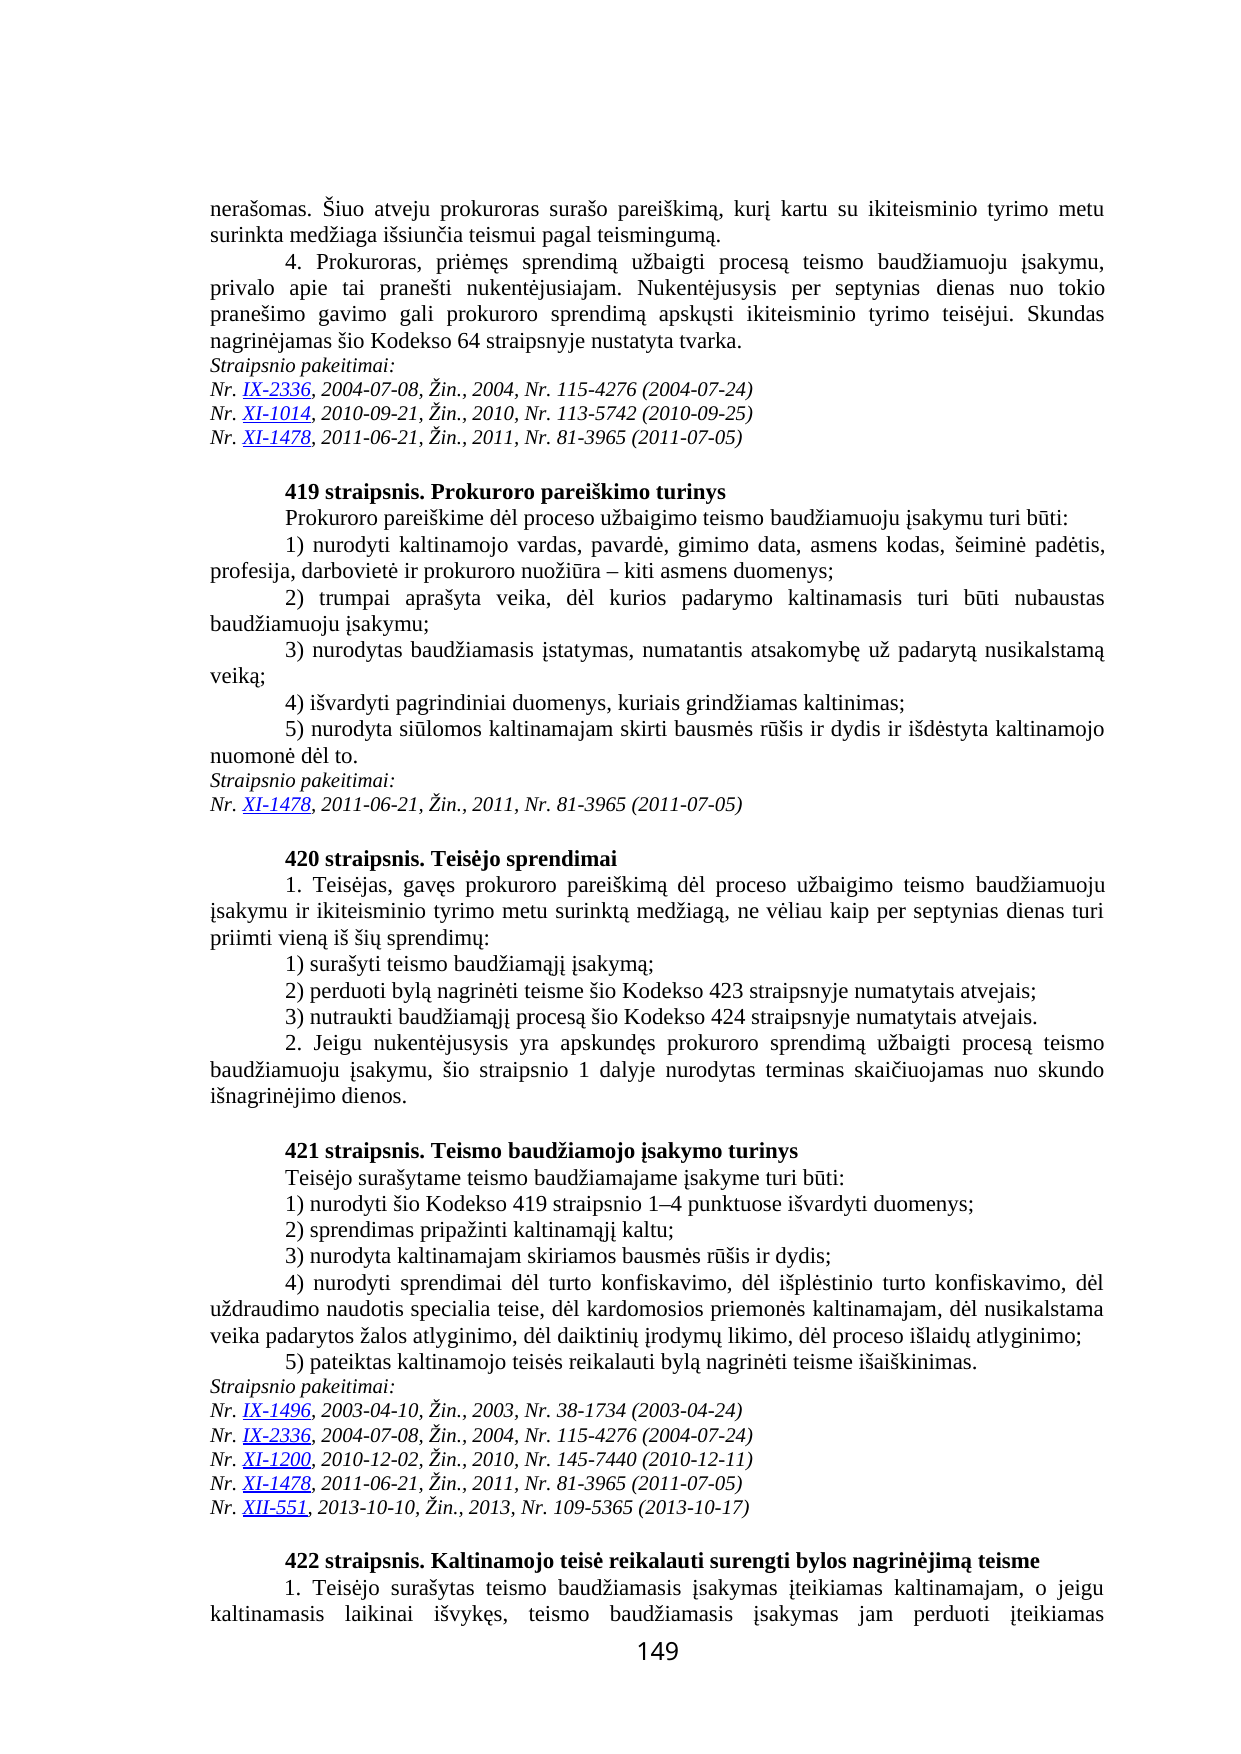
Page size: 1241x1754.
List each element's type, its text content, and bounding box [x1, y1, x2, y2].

text 1) nurodyti kaltinamojo vardas, pavardė, gimimo data, asmens kodas, šeiminė padėtis, profesija, darbovietė ir prokuroro nuožiūra – kiti asmens duomenys; [210, 531, 1106, 583]
text 2) trumpai aprašyta veika, dėl kurios padarymo kaltinamasis turi būti nubaustas baudžiamuoju įsakymu; [210, 583, 1106, 636]
text 3) nurodyta kaltinamajam skiriamos bausmės rūšis ir dydis; [210, 1243, 1106, 1269]
text 4) išvardyti pagrindiniai duomenys, kuriais grindžiamas kaltinimas; [210, 689, 1106, 715]
text Nr. XI-1200, 2010-12-02, Žin., 2010, Nr. 145-7440 (2010-12-11) [210, 1447, 1106, 1471]
text Straipsnio pakeitimai: [210, 768, 1106, 792]
text 2) sprendimas pripažinti kaltinamąjį kaltu; [210, 1216, 1106, 1243]
text 420 straipsnis. Teisėjo sprendimai [210, 845, 1106, 871]
text 5) pateiktas kaltinamojo teisės reikalauti bylą nagrinėti teisme išaiškinimas. [210, 1348, 1106, 1374]
text 422 straipsnis. Kaltinamojo teisė reikalauti surengti bylos nagrinėjimą teisme [285, 1547, 1106, 1574]
text 1) surašyti teismo baudžiamąjį įsakymą; [210, 950, 1106, 977]
text 421 straipsnis. Teismo baudžiamojo įsakymo turinys [210, 1137, 1106, 1163]
text Nr. IX-2336, 2004-07-08, Žin., 2004, Nr. 115-4276 (2004-07-24) [210, 1422, 1106, 1447]
text 5) nurodyta siūlomos kaltinamajam skirti bausmės rūšis ir dydis ir išdėstyta kaltinamojo nuomonė dėl to. [210, 715, 1106, 768]
text 1) nurodyti šio Kodekso 419 straipsnio 1–4 punktuose išvardyti duomenys; [210, 1190, 1106, 1216]
text 2. Jeigu nukentėjusysis yra apskundęs prokuroro sprendimą užbaigti procesą teismo baudžiamuoju įsakymu, šio straipsnio 1 dalyje nurodytas terminas skaičiuojamas nuo skundo išnagrinėjimo dienos. [210, 1029, 1106, 1108]
text 2) perduoti bylą nagrinėti teisme šio Kodekso 423 straipsnyje numatytais atvejais; [210, 977, 1106, 1003]
text 1. Teisėjas, gavęs prokuroro pareiškimą dėl proceso užbaigimo teismo baudžiamuoju įsakymu ir ikiteisminio tyrimo metu surinktą medžiagą, ne vėliau kaip per septynias dienas turi priimti vieną iš šių sprendimų: [210, 871, 1106, 950]
text 3) nurodytas baudžiamasis įstatymas, numatantis atsakomybę už padarytą nusikalstamą veiką; [210, 636, 1106, 689]
text 419 straipsnis. Prokuroro pareiškimo turinys [210, 478, 1106, 504]
text Nr. XI-1478, 2011-06-21, Žin., 2011, Nr. 81-3965 (2011-07-05) [210, 425, 1106, 449]
text Nr. IX-1496, 2003-04-10, Žin., 2003, Nr. 38-1734 (2003-04-24) [210, 1398, 1106, 1422]
text Nr. IX-2336, 2004-07-08, Žin., 2004, Nr. 115-4276 (2004-07-24) [210, 377, 1106, 401]
text Nr. XI-1478, 2011-06-21, Žin., 2011, Nr. 81-3965 (2011-07-05) [210, 1471, 1106, 1495]
text Prokuroro pareiškime dėl proceso užbaigimo teismo baudžiamuoju įsakymu turi būti: [210, 504, 1106, 531]
text Straipsnio pakeitimai: [210, 1374, 1106, 1398]
text Teisėjo surašytame teismo baudžiamajame įsakyme turi būti: [210, 1163, 1106, 1190]
text Nr. XI-1478, 2011-06-21, Žin., 2011, Nr. 81-3965 (2011-07-05) [210, 792, 1106, 816]
text 4. Prokuroras, priėmęs sprendimą užbaigti procesą teismo baudžiamuoju įsakymu, privalo apie tai pranešti nukentėjusiajam. Nukentėjusysis per septynias dienas nuo tokio pranešimo gavimo gali prokuroro sprendimą apskųsti ikiteisminio tyrimo teisėjui. Skundas nagrinėjamas šio Kodekso 64 straipsnyje nustatyta tvarka. [210, 248, 1106, 353]
text nerašomas. Šiuo atveju prokuroras surašo pareiškimą, kurį kartu su ikiteisminio tyrimo metu surinkta medžiaga išsiunčia teismui pagal teismingumą. [210, 195, 1106, 248]
text 3) nutraukti baudžiamąjį procesą šio Kodekso 424 straipsnyje numatytais atvejais. [210, 1003, 1106, 1029]
text 1. Teisėjo surašytas teismo baudžiamasis įsakymas įteikiamas kaltinamajam, o jeigu kaltinamasis laikinai išvykęs, teismo baudžiamasis įsakymas jam perduoti įteikiamas [210, 1574, 1106, 1627]
text Nr. XII-551, 2013-10-10, Žin., 2013, Nr. 109-5365 (2013-10-17) [210, 1495, 1106, 1519]
text 4) nurodyti sprendimai dėl turto konfiskavimo, dėl išplėstinio turto konfiskavimo, dėl uždraudimo naudotis specialia teise, dėl kardomosios priemonės kaltinamajam, dėl nusikalstama veika padarytos žalos atlyginimo, dėl daiktinių įrodymų likimo, dėl proceso išlaidų atlyginimo; [210, 1269, 1106, 1348]
text Nr. XI-1014, 2010-09-21, Žin., 2010, Nr. 113-5742 (2010-09-25) [210, 401, 1106, 425]
text Straipsnio pakeitimai: [210, 353, 1106, 377]
